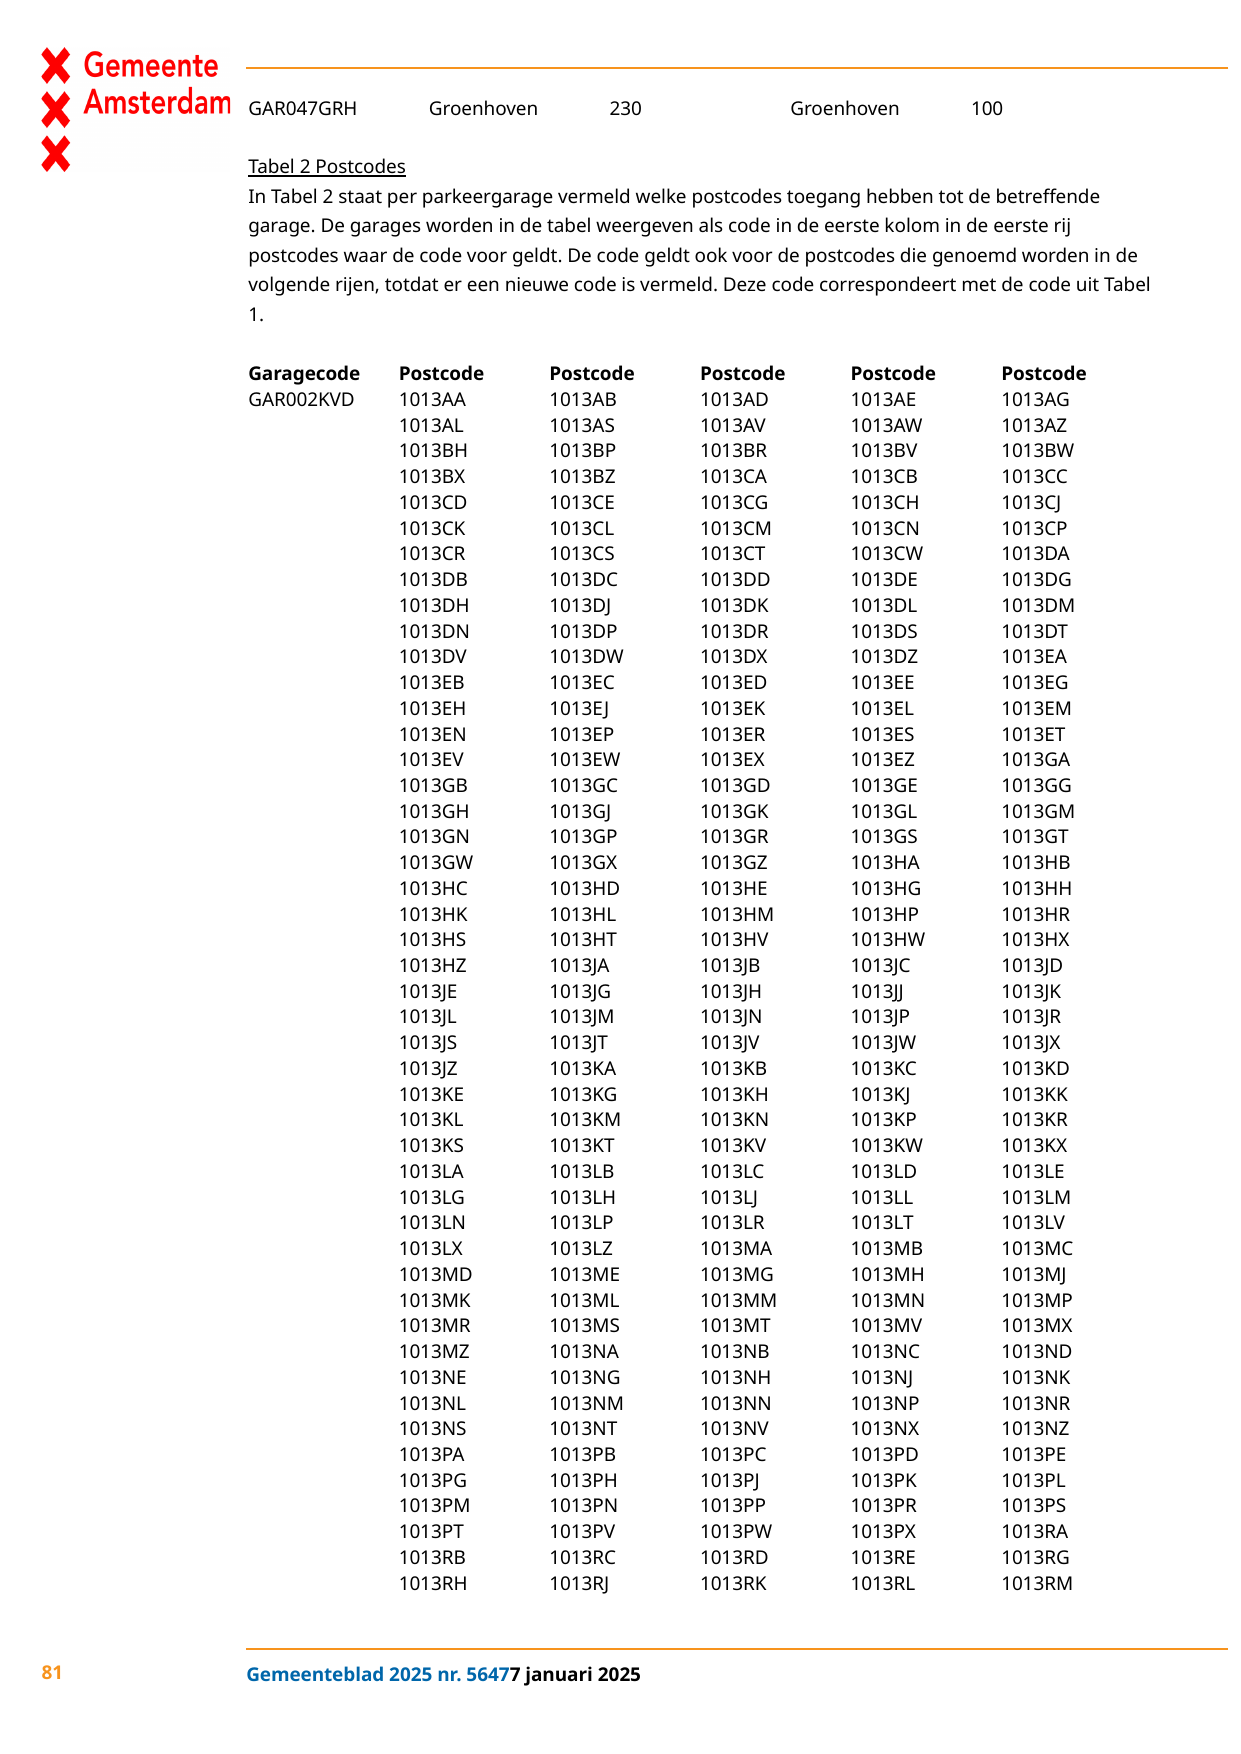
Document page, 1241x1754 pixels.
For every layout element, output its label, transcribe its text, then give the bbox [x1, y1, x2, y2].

table_cell 1013ME [549, 1261, 700, 1287]
table_cell 1013NB [700, 1338, 850, 1364]
table_cell 1013MX [1001, 1313, 1152, 1338]
table_cell 1013MK [399, 1287, 549, 1312]
table_cell 1013KG [549, 1081, 700, 1107]
table_cell 1013RK [700, 1570, 850, 1596]
table_cell [248, 1158, 398, 1184]
table_cell [248, 824, 398, 849]
table_cell 1013ML [549, 1287, 700, 1312]
table_cell 1013KD [1001, 1055, 1152, 1081]
table_cell 1013PS [1001, 1493, 1152, 1518]
table_cell 1013KR [1001, 1107, 1152, 1132]
table_cell 1013PG [399, 1467, 549, 1493]
table_cell [248, 541, 398, 566]
table_cell 1013KW [850, 1133, 1001, 1158]
table_cell [248, 1390, 398, 1415]
table_cell 1013LJ [700, 1184, 850, 1209]
table_cell 1013PE [1001, 1441, 1152, 1467]
table_cell 1013AA [399, 386, 549, 412]
table_cell 1013ET [1001, 721, 1152, 746]
table_cell 1013DR [700, 618, 850, 643]
table_cell 1013CA [700, 464, 850, 489]
table_cell 1013JM [549, 1004, 700, 1029]
table_cell 1013NG [549, 1364, 700, 1390]
table_cell 1013LR [700, 1210, 850, 1235]
table_cell 1013HX [1001, 927, 1152, 952]
table_cell [248, 644, 398, 669]
table_cell 1013HZ [399, 952, 549, 978]
table_cell [248, 1570, 398, 1596]
table_cell 1013RD [700, 1544, 850, 1570]
table_cell 1013EK [700, 695, 850, 721]
table_cell 1013BW [1001, 438, 1152, 463]
table_cell 1013HC [399, 875, 549, 901]
table_cell 1013PX [850, 1518, 1001, 1544]
table_cell 1013JG [549, 978, 700, 1004]
table_cell [248, 927, 398, 952]
table_header Postcode [700, 361, 850, 386]
table_cell 1013EW [549, 746, 700, 772]
table_cell 1013LX [399, 1235, 549, 1261]
table_cell [248, 1261, 398, 1287]
table_cell 1013AS [549, 412, 700, 438]
table_cell 1013KC [850, 1055, 1001, 1081]
table_cell 1013HW [850, 927, 1001, 952]
table_cell 1013KA [549, 1055, 700, 1081]
table_cell 1013DC [549, 566, 700, 592]
table_cell 1013PH [549, 1467, 700, 1493]
table_cell 1013PB [549, 1441, 700, 1467]
table_cell 1013PP [700, 1493, 850, 1518]
table_cell 1013GJ [549, 798, 700, 824]
table_cell 1013HR [1001, 901, 1152, 927]
table_cell 1013MT [700, 1313, 850, 1338]
table_cell 1013MS [549, 1313, 700, 1338]
table_cell 1013DA [1001, 541, 1152, 566]
table_cell [248, 1184, 398, 1209]
table_cell 1013NN [700, 1390, 850, 1415]
table_cell [248, 1055, 398, 1081]
table_cell [248, 721, 398, 746]
table_cell 1013DN [399, 618, 549, 643]
table_cell 1013NC [850, 1338, 1001, 1364]
table_cell 1013DL [850, 592, 1001, 618]
table_cell 1013DJ [549, 592, 700, 618]
table_cell [248, 618, 398, 643]
table_cell 1013JP [850, 1004, 1001, 1029]
table_cell 1013DG [1001, 566, 1152, 592]
table_cell 1013JK [1001, 978, 1152, 1004]
table_cell 1013RJ [549, 1570, 700, 1596]
table_cell 1013MP [1001, 1287, 1152, 1312]
table_cell 1013CS [549, 541, 700, 566]
table_cell 1013LT [850, 1210, 1001, 1235]
table_cell 1013LG [399, 1184, 549, 1209]
table_cell 1013GH [399, 798, 549, 824]
table_cell 1013MM [700, 1287, 850, 1312]
table_cell [248, 1467, 398, 1493]
table_cell 1013DM [1001, 592, 1152, 618]
table_cell 1013DV [399, 644, 549, 669]
table_cell 1013AZ [1001, 412, 1152, 438]
table_cell 1013JT [549, 1030, 700, 1055]
table_cell 1013GX [549, 849, 700, 875]
table_cell 1013CD [399, 489, 549, 515]
table_cell 1013EP [549, 721, 700, 746]
table_cell 1013AB [549, 386, 700, 412]
table_cell 1013KM [549, 1107, 700, 1132]
table_cell 1013DD [700, 566, 850, 592]
table_cell 1013KV [700, 1133, 850, 1158]
table_cell 1013JH [700, 978, 850, 1004]
table_cell 1013HT [549, 927, 700, 952]
table_cell 1013LB [549, 1158, 700, 1184]
table_cell [248, 1030, 398, 1055]
table_cell [248, 978, 398, 1004]
table_header Postcode [399, 361, 549, 386]
table_cell 1013JV [700, 1030, 850, 1055]
table_cell 1013JJ [850, 978, 1001, 1004]
table_cell 1013NJ [850, 1364, 1001, 1390]
table_cell 1013ES [850, 721, 1001, 746]
table_cell 1013EX [700, 746, 850, 772]
table_header Postcode [1001, 361, 1152, 386]
table_cell 1013KP [850, 1107, 1001, 1132]
table_cell 1013KK [1001, 1081, 1152, 1107]
table_cell [248, 1338, 398, 1364]
table_cell 1013CG [700, 489, 850, 515]
table_cell 1013RC [549, 1544, 700, 1570]
table_cell 1013JL [399, 1004, 549, 1029]
table_cell 1013LE [1001, 1158, 1152, 1184]
table_cell 1013PM [399, 1493, 549, 1518]
table_cell 1013GE [850, 772, 1001, 798]
table_cell [248, 669, 398, 695]
table_cell [248, 412, 398, 438]
table_cell 1013DP [549, 618, 700, 643]
table_cell 1013NK [1001, 1364, 1152, 1390]
table_cell 1013PC [700, 1441, 850, 1467]
table_cell 1013KH [700, 1081, 850, 1107]
table_cell [248, 798, 398, 824]
table_cell 1013KE [399, 1081, 549, 1107]
table_cell [248, 489, 398, 515]
table_cell 1013MR [399, 1313, 549, 1338]
table_cell 1013NV [700, 1415, 850, 1441]
table_cell 1013KJ [850, 1081, 1001, 1107]
table_cell [248, 1210, 398, 1235]
table_cell 1013GS [850, 824, 1001, 849]
table_cell 1013PL [1001, 1467, 1152, 1493]
table_cell 1013EC [549, 669, 700, 695]
table_header Postcode [549, 361, 700, 386]
table_cell 1013PD [850, 1441, 1001, 1467]
table_cell 1013CM [700, 515, 850, 541]
table_cell 1013EA [1001, 644, 1152, 669]
table_cell [248, 1133, 398, 1158]
table_cell 1013BR [700, 438, 850, 463]
table_cell 1013AW [850, 412, 1001, 438]
table_cell 1013RA [1001, 1518, 1152, 1544]
table_cell 1013LH [549, 1184, 700, 1209]
table_cell 1013RE [850, 1544, 1001, 1570]
table_cell 1013GA [1001, 746, 1152, 772]
table_cell 1013HL [549, 901, 700, 927]
table_cell [248, 901, 398, 927]
table_cell 1013MN [850, 1287, 1001, 1312]
table_cell 1013KB [700, 1055, 850, 1081]
table_cell 1013HE [700, 875, 850, 901]
table_cell 1013NL [399, 1390, 549, 1415]
table_cell GAR002KVD [248, 386, 398, 412]
table_cell 1013GR [700, 824, 850, 849]
table_cell 1013JR [1001, 1004, 1152, 1029]
table_cell 1013HH [1001, 875, 1152, 901]
table_cell 1013PA [399, 1441, 549, 1467]
table_cell 1013PR [850, 1493, 1001, 1518]
table_cell 1013MB [850, 1235, 1001, 1261]
table_cell 1013CC [1001, 464, 1152, 489]
table_cell 1013ER [700, 721, 850, 746]
table_cell 1013AE [850, 386, 1001, 412]
table_cell 1013LM [1001, 1184, 1152, 1209]
table_cell 1013MG [700, 1261, 850, 1287]
table_cell 1013PT [399, 1518, 549, 1544]
table_cell 1013HA [850, 849, 1001, 875]
table_cell [248, 1544, 398, 1570]
table_cell 230 [609, 95, 790, 121]
table_cell 1013EL [850, 695, 1001, 721]
table_cell [248, 1364, 398, 1390]
table_cell 1013AV [700, 412, 850, 438]
table_cell 1013RG [1001, 1544, 1152, 1570]
table_cell 1013JX [1001, 1030, 1152, 1055]
table_cell [248, 875, 398, 901]
table_cell 1013CH [850, 489, 1001, 515]
table_cell 1013DK [700, 592, 850, 618]
table_cell 1013AD [700, 386, 850, 412]
table_cell [248, 464, 398, 489]
table_cell [248, 1441, 398, 1467]
table_cell 1013EV [399, 746, 549, 772]
table_cell 1013GW [399, 849, 549, 875]
table_cell [248, 438, 398, 463]
table_cell 1013HD [549, 875, 700, 901]
table_cell 1013CK [399, 515, 549, 541]
table_cell 1013MH [850, 1261, 1001, 1287]
table_cell [248, 695, 398, 721]
table_cell 1013GK [700, 798, 850, 824]
table_cell 1013KN [700, 1107, 850, 1132]
table_cell 1013EE [850, 669, 1001, 695]
table_cell 1013DT [1001, 618, 1152, 643]
table_cell [248, 1287, 398, 1312]
table_cell 1013BZ [549, 464, 700, 489]
table_cell [248, 952, 398, 978]
table_cell 1013RM [1001, 1570, 1152, 1596]
table_cell 1013EB [399, 669, 549, 695]
table_cell 1013BH [399, 438, 549, 463]
table_cell 1013DB [399, 566, 549, 592]
table_cell 1013NM [549, 1390, 700, 1415]
table_cell 1013GZ [700, 849, 850, 875]
table_cell 1013JZ [399, 1055, 549, 1081]
picture [41, 47, 231, 172]
table_cell [248, 1493, 398, 1518]
table_cell 1013HG [850, 875, 1001, 901]
table_cell 1013NA [549, 1338, 700, 1364]
table_cell 1013JW [850, 1030, 1001, 1055]
table_cell 1013HM [700, 901, 850, 927]
table_cell 1013KX [1001, 1133, 1152, 1158]
table_cell GAR047GRH [248, 95, 429, 121]
table_cell 1013EJ [549, 695, 700, 721]
table_cell Groenhoven [429, 95, 609, 121]
table_cell 1013CN [850, 515, 1001, 541]
table_cell [248, 592, 398, 618]
table_cell 1013NZ [1001, 1415, 1152, 1441]
table_cell 1013ND [1001, 1338, 1152, 1364]
table_cell 1013GG [1001, 772, 1152, 798]
table_cell 1013MC [1001, 1235, 1152, 1261]
table_cell 1013JB [700, 952, 850, 978]
table_cell 1013CR [399, 541, 549, 566]
table_cell 1013NE [399, 1364, 549, 1390]
table_cell 1013JA [549, 952, 700, 978]
table_cell 1013JS [399, 1030, 549, 1055]
table_cell 1013EZ [850, 746, 1001, 772]
table_cell 1013LD [850, 1158, 1001, 1184]
table_cell [248, 1004, 398, 1029]
table_cell 100 [971, 95, 1152, 121]
table_cell 1013GB [399, 772, 549, 798]
table_cell 1013MA [700, 1235, 850, 1261]
table_cell 1013NH [700, 1364, 850, 1390]
table_cell 1013AL [399, 412, 549, 438]
table_cell 1013LC [700, 1158, 850, 1184]
table_cell 1013PK [850, 1467, 1001, 1493]
table_cell 1013MV [850, 1313, 1001, 1338]
table_cell 1013CL [549, 515, 700, 541]
table_cell 1013CW [850, 541, 1001, 566]
table_cell 1013GM [1001, 798, 1152, 824]
table_cell 1013CE [549, 489, 700, 515]
table_cell 1013PJ [700, 1467, 850, 1493]
table_cell 1013BX [399, 464, 549, 489]
table_cell 1013GP [549, 824, 700, 849]
table_cell 1013LV [1001, 1210, 1152, 1235]
table_cell 1013KS [399, 1133, 549, 1158]
table_cell 1013JE [399, 978, 549, 1004]
table_cell 1013MD [399, 1261, 549, 1287]
text In Tabel 2 staat per parkeergarage vermeld welke postcodes toegang hebben tot de betreffende garage. De garages worden in de tabel weergeven als code in de eerste kolom in de eerste rij postcodes waar de code voor geldt. De code geldt ook voor de postcodes die genoemd worden in de volgende rijen, totdat er een nieuwe code is vermeld. Deze code correspondeert met de code uit Tabel 1. [248, 183, 1152, 327]
table_cell 1013LZ [549, 1235, 700, 1261]
table_cell 1013LN [399, 1210, 549, 1235]
table_cell [248, 849, 398, 875]
table_cell 1013RB [399, 1544, 549, 1570]
table_cell 1013LL [850, 1184, 1001, 1209]
table_cell 1013NX [850, 1415, 1001, 1441]
text Tabel 2 Postcodes [248, 153, 1152, 179]
table_cell 1013LP [549, 1210, 700, 1235]
table_cell 1013GD [700, 772, 850, 798]
table_cell 1013EM [1001, 695, 1152, 721]
table_cell [248, 566, 398, 592]
table_cell 1013DH [399, 592, 549, 618]
table_cell 1013JC [850, 952, 1001, 978]
table_cell 1013NT [549, 1415, 700, 1441]
table_cell 1013HK [399, 901, 549, 927]
table_cell 1013MJ [1001, 1261, 1152, 1287]
table_cell 1013JD [1001, 952, 1152, 978]
table_cell [248, 1313, 398, 1338]
table_cell 1013PV [549, 1518, 700, 1544]
table_cell 1013AG [1001, 386, 1152, 412]
table_cell 1013DX [700, 644, 850, 669]
table_cell 1013MZ [399, 1338, 549, 1364]
table_cell [248, 515, 398, 541]
table_cell [248, 1107, 398, 1132]
table_cell 1013GC [549, 772, 700, 798]
table_cell 1013GT [1001, 824, 1152, 849]
table_cell 1013PN [549, 1493, 700, 1518]
table_cell 1013EH [399, 695, 549, 721]
table_cell 1013GN [399, 824, 549, 849]
table_cell [248, 1518, 398, 1544]
table_cell 1013PW [700, 1518, 850, 1544]
table_cell 1013HP [850, 901, 1001, 927]
table_cell [248, 1235, 398, 1261]
table_header Postcode [850, 361, 1001, 386]
table_cell [248, 1415, 398, 1441]
table_cell 1013RL [850, 1570, 1001, 1596]
table_cell 1013HV [700, 927, 850, 952]
table_cell 1013LA [399, 1158, 549, 1184]
table_cell [248, 772, 398, 798]
table_cell 1013KL [399, 1107, 549, 1132]
table_cell [248, 746, 398, 772]
table_cell 1013EN [399, 721, 549, 746]
table_cell 1013DZ [850, 644, 1001, 669]
table_header Garagecode [248, 361, 398, 386]
table_cell 1013NS [399, 1415, 549, 1441]
table_cell 1013KT [549, 1133, 700, 1158]
table_cell 1013RH [399, 1570, 549, 1596]
table_cell 1013DE [850, 566, 1001, 592]
table_cell 1013DW [549, 644, 700, 669]
table_cell 1013GL [850, 798, 1001, 824]
table_cell 1013HS [399, 927, 549, 952]
table_cell Groenhoven [790, 95, 971, 121]
table_cell 1013CP [1001, 515, 1152, 541]
table_cell 1013CJ [1001, 489, 1152, 515]
table_cell 1013HB [1001, 849, 1152, 875]
table_cell 1013BP [549, 438, 700, 463]
table_cell 1013JN [700, 1004, 850, 1029]
table_cell 1013CB [850, 464, 1001, 489]
table_cell 1013NP [850, 1390, 1001, 1415]
table_cell 1013BV [850, 438, 1001, 463]
table_cell 1013ED [700, 669, 850, 695]
table_cell [248, 1081, 398, 1107]
table_cell 1013CT [700, 541, 850, 566]
table_cell 1013DS [850, 618, 1001, 643]
table_cell 1013EG [1001, 669, 1152, 695]
table_cell 1013NR [1001, 1390, 1152, 1415]
